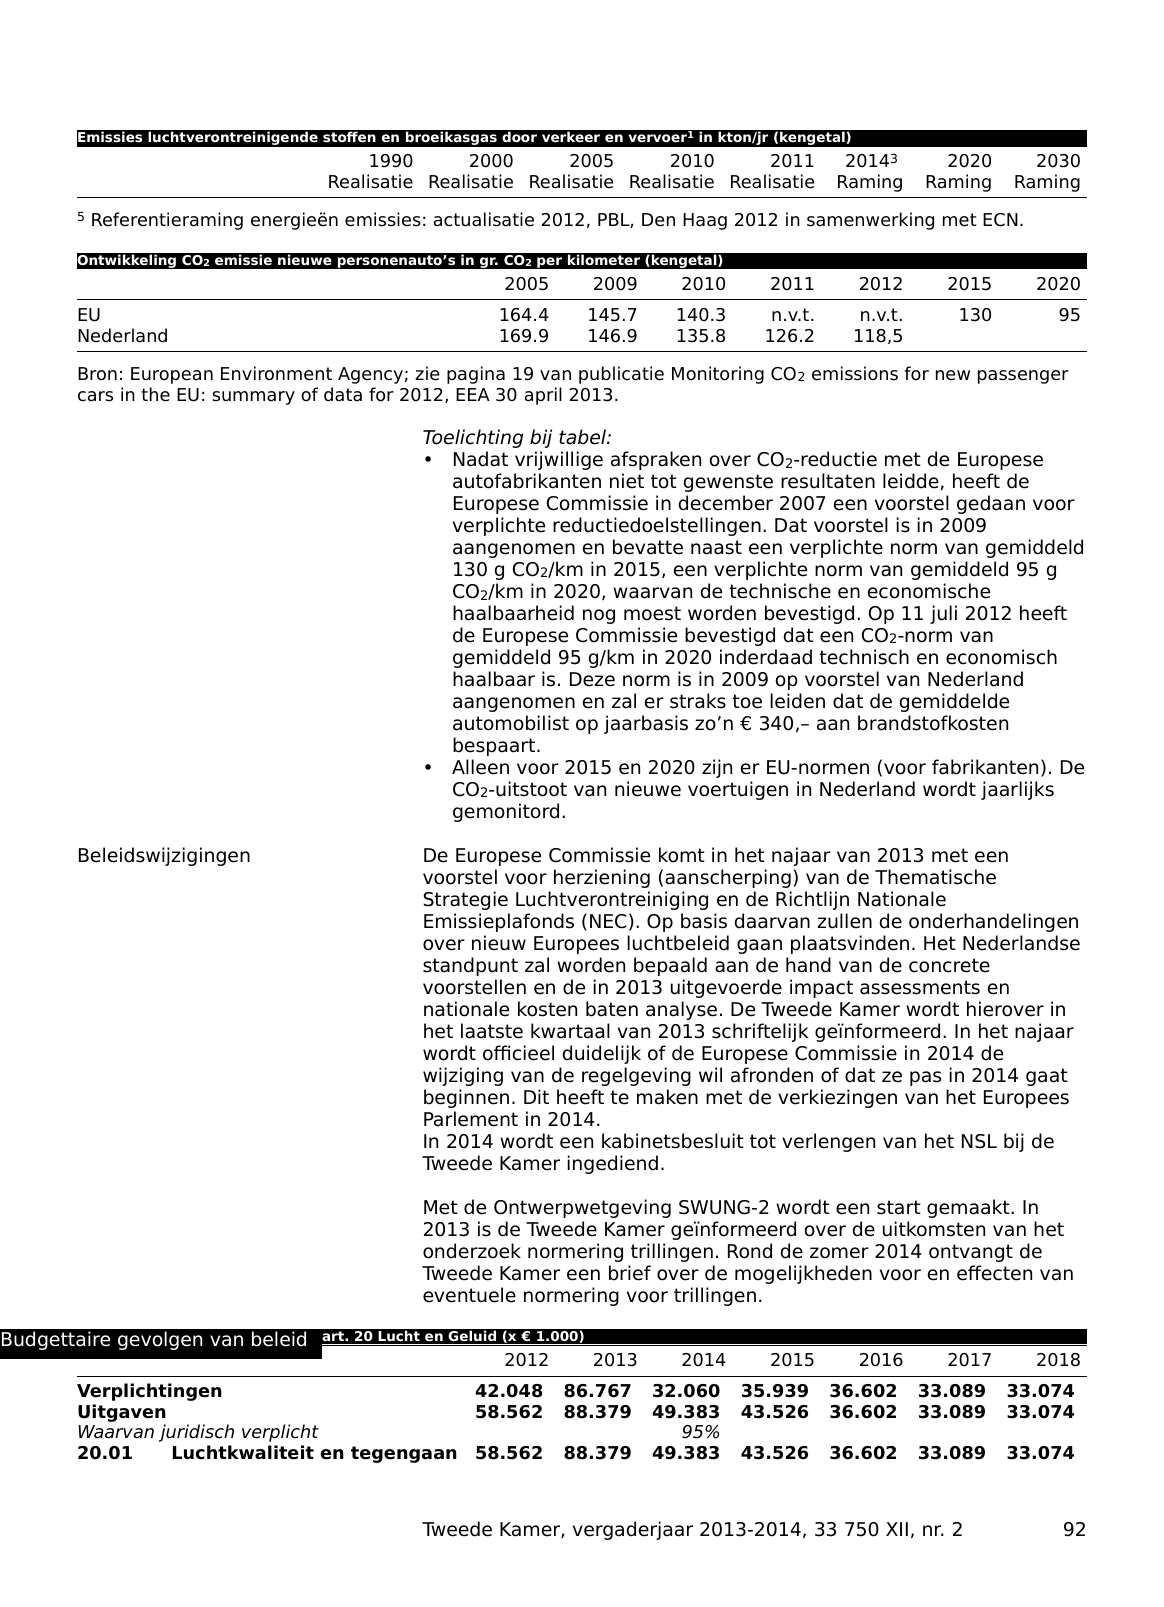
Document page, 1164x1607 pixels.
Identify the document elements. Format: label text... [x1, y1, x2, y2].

table_cell 95% [644, 1423, 732, 1443]
table_cell [821, 1423, 909, 1443]
table_cell 33.074 [998, 1377, 1087, 1402]
table_cell 95 [998, 300, 1087, 326]
table_cell [998, 326, 1087, 351]
table_cell 2012 [821, 269, 909, 299]
table_cell [998, 1423, 1087, 1443]
table_cell [466, 1423, 555, 1443]
table_cell 169.9 [466, 326, 555, 351]
table_cell 2000 [419, 147, 520, 172]
table_cell [77, 172, 319, 197]
table_cell [909, 326, 998, 351]
text Beleidswijzigingen [77, 845, 399, 867]
table_cell [77, 269, 466, 299]
table_cell 2005 [520, 147, 620, 172]
table_cell 49.383 [644, 1402, 732, 1422]
table_cell 33.089 [909, 1443, 998, 1464]
table_cell 20.01 [77, 1443, 165, 1464]
table_cell 49.383 [644, 1443, 732, 1464]
table_cell [555, 1423, 644, 1443]
table_cell Raming [909, 172, 998, 197]
table_cell 43.526 [732, 1402, 821, 1422]
table_cell 2020 [998, 269, 1087, 299]
table_cell 32.060 [644, 1377, 732, 1402]
table_cell 2005 [466, 269, 555, 299]
table_cell Waarvan juridisch verplicht [77, 1423, 466, 1443]
table_cell [909, 1423, 998, 1443]
table_cell 2009 [555, 269, 644, 299]
table_cell 164.4 [466, 300, 555, 326]
table_cell 36.602 [821, 1402, 909, 1422]
table_cell 118,5 [821, 326, 909, 351]
table_cell Realisatie [419, 172, 520, 197]
table_cell 86.767 [555, 1377, 644, 1402]
table_cell 2011 [720, 147, 821, 172]
table_cell 33.074 [998, 1402, 1087, 1422]
table_cell 33.074 [998, 1443, 1087, 1464]
table_cell 2020 [909, 147, 998, 172]
text In 2014 wordt een kabinetsbesluit tot verlengen van het NSL bij de Tweede Kamer ingediend. [422, 1131, 1087, 1175]
table_cell 2015 [909, 269, 998, 299]
table_cell [165, 1346, 466, 1376]
table_cell 36.602 [821, 1377, 909, 1402]
table_cell 42.048 [466, 1377, 555, 1402]
table_cell Raming [821, 172, 909, 197]
table_cell 2016 [821, 1346, 909, 1376]
table_cell Realisatie [319, 172, 419, 197]
table_cell 88.379 [555, 1443, 644, 1464]
table_cell Luchtkwaliteit en tegengaan [165, 1443, 466, 1464]
table_cell 58.562 [466, 1443, 555, 1464]
table_cell 140.3 [644, 300, 732, 326]
table_cell 145.7 [555, 300, 644, 326]
table_cell [732, 1423, 821, 1443]
table_cell 43.526 [732, 1443, 821, 1464]
table_cell Realisatie [620, 172, 720, 197]
table_cell n.v.t. [732, 300, 821, 326]
table_cell 130 [909, 300, 998, 326]
table_cell 2015 [732, 1346, 821, 1376]
table_cell [77, 147, 319, 172]
table_cell 2017 [909, 1346, 998, 1376]
table_cell [77, 1359, 165, 1376]
text De Europese Commissie komt in het najaar van 2013 met een voorstel voor herziening (aanscherping) van de Thematische Strategie Luchtverontreiniging en de Richtlijn Nationale Emissieplafonds (NEC). Op basis daarvan zullen de onderhandelingen over nieuw Europees luchtbeleid gaan plaatsvinden. Het Nederlandse standpunt zal worden bepaald aan de hand van de concrete voorstellen en de in 2013 uitgevoerde impact assessments en nationale kosten baten analyse. De Tweede Kamer wordt hierover in het laatste kwartaal van 2013 schriftelijk geïnformeerd. In het najaar wordt officieel duidelijk of de Europese Commissie in 2014 de wijziging van de regelgeving wil afronden of dat ze pas in 2014 gaat beginnen. Dit heeft te maken met de verkiezingen van het Europees Parlement in 2014. [422, 845, 1087, 1131]
table_cell 2010 [644, 269, 732, 299]
text • Nadat vrijwillige afspraken over CO2-reductie met de Europese autofabrikanten niet tot gewenste resultaten leidde, heeft de Europese Commissie in december 2007 een voorstel gedaan voor verplichte reductiedoelstellingen. Dat voorstel is in 2009 aangenomen en bevatte naast een verplichte norm van gemiddeld 130 g CO2/km in 2015, een verplichte norm van gemiddeld 95 g CO2/km in 2020, waarvan de technische en economische haalbaarheid nog moest worden bevestigd. Op 11 juli 2012 heeft de Europese Commissie bevestigd dat een CO2-norm van gemiddeld 95 g/km in 2020 inderdaad technisch en economisch haalbaar is. Deze norm is in 2009 op voorstel van Nederland aangenomen en zal er straks toe leiden dat de gemiddelde automobilist op jaarbasis zo’n € 340,– aan brandstofkosten bespaart. [422, 449, 1087, 757]
table_header Emissies luchtverontreinigende stoffen en broeikasgas door verkeer en vervoer1 in kton/jr (kengetal) [77, 130, 1087, 146]
table_cell 35.939 [732, 1377, 821, 1402]
table_header art. 20 Lucht en Geluid (x € 1.000) [0, 1329, 1087, 1359]
table_cell 2011 [732, 269, 821, 299]
table_cell 88.379 [555, 1402, 644, 1422]
table_cell Uitgaven [77, 1402, 466, 1422]
table_cell 2010 [620, 147, 720, 172]
table_cell 2030 [998, 147, 1087, 172]
table_cell 2018 [998, 1346, 1087, 1376]
table_cell 2014 [644, 1346, 732, 1376]
table_cell 126.2 [732, 326, 821, 351]
table_cell 2012 [466, 1346, 555, 1376]
table_header Ontwikkeling CO2 emissie nieuwe personenauto’s in gr. CO2 per kilometer (kengetal) [77, 253, 1087, 268]
table_cell 33.089 [909, 1402, 998, 1422]
table_cell 1990 [319, 147, 419, 172]
table_cell 36.602 [821, 1443, 909, 1464]
text • Alleen voor 2015 en 2020 zijn er EU-normen (voor fabrikanten). De CO2-uitstoot van nieuwe voertuigen in Nederland wordt jaarlijks gemonitord. [422, 757, 1087, 823]
table_cell Nederland [77, 326, 466, 351]
table_cell Raming [998, 172, 1087, 197]
table_cell Verplichtingen [77, 1377, 466, 1402]
table_cell 33.089 [909, 1377, 998, 1402]
table_cell 2013 [555, 1346, 644, 1376]
table_cell EU [77, 300, 466, 326]
subtitle Toelichting bij tabel: [422, 427, 1087, 449]
table_cell 146.9 [555, 326, 644, 351]
table_cell n.v.t. [821, 300, 909, 326]
table_cell Realisatie [520, 172, 620, 197]
text Met de Ontwerpwetgeving SWUNG-2 wordt een start gemaakt. In 2013 is de Tweede Kamer geïnformeerd over de uitkomsten van het onderzoek normering trillingen. Rond de zomer 2014 ontvangt de Tweede Kamer een brief over de mogelijkheden voor en effecten van eventuele normering voor trillingen. [422, 1197, 1087, 1307]
table_cell 135.8 [644, 326, 732, 351]
table_cell 58.562 [466, 1402, 555, 1422]
table_cell Realisatie [720, 172, 821, 197]
table_cell 5 Referentieraming energieën emissies: actualisatie 2012, PBL, Den Haag 2012 in samenwerking met ECN. [77, 198, 1087, 231]
table_cell Bron: European Environment Agency; zie pagina 19 van publicatie Monitoring CO2 emissions for new passenger cars in the EU: summary of data for 2012, EEA 30 april 2013. [77, 352, 1087, 405]
table_cell 20143 [821, 147, 909, 172]
